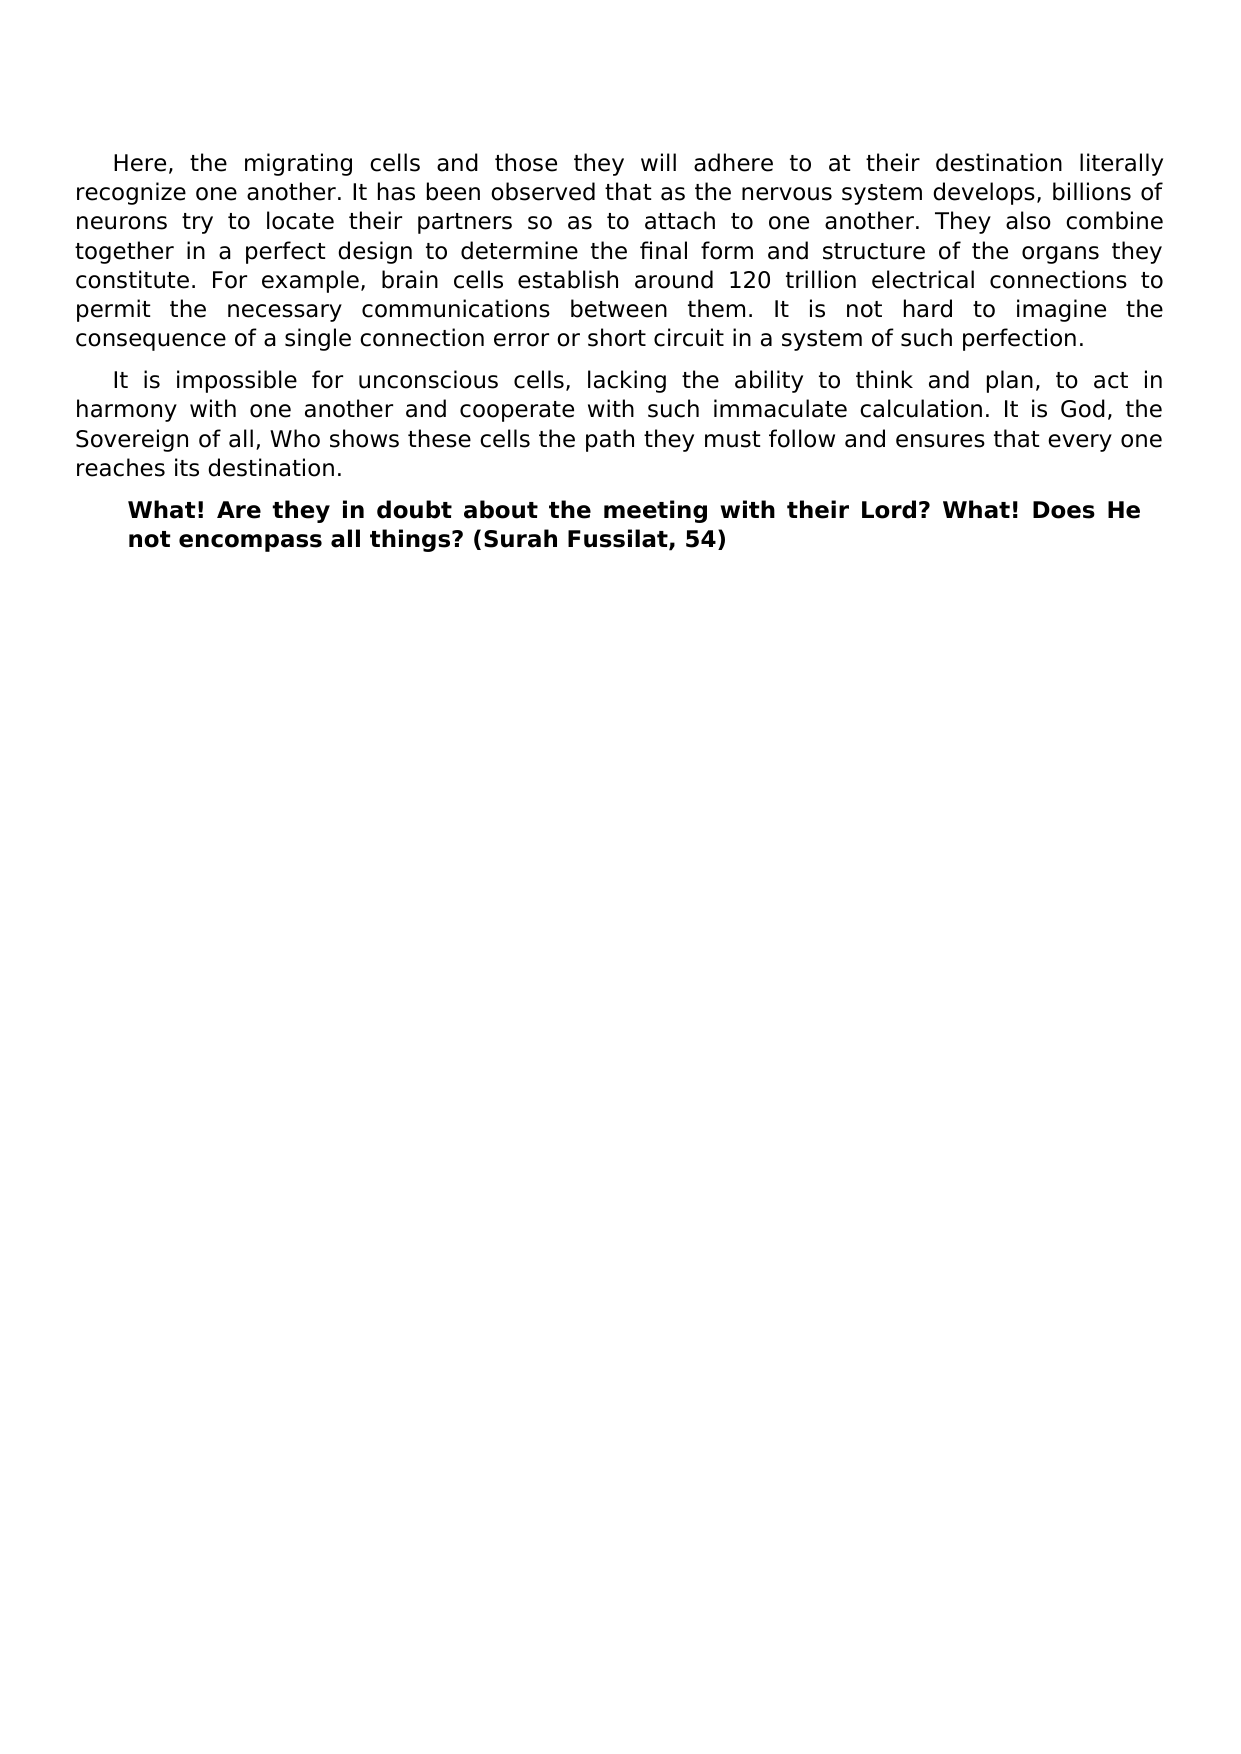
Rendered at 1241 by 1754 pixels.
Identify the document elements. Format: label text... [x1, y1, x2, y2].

text It is impossible for unconscious cells, lacking the ability to think and plan, to act in harmony with one another and cooperate with such immaculate calculation. It is God, the Sovereign of all, Who shows these cells the path they must follow and ensures that every one reaches its destination. [75, 367, 1165, 482]
text Here, the migrating cells and those they will adhere to at their destination literally recognize one another. It has been observed that as the nervous system develops, billions of neurons try to locate their partners so as to attach to one another. They also combine together in a perfect design to determine the final form and structure of the organs they constitute. For example, brain cells establish around 120 trillion electrical connections to permit the necessary communications between them. It is not hard to imagine the consequence of a single connection error or short circuit in a system of such perfection. [75, 150, 1165, 352]
text What! Are they in doubt about the meeting with their Lord? What! Does He not encompass all things? (Surah Fussilat, 54) [127, 497, 1143, 553]
